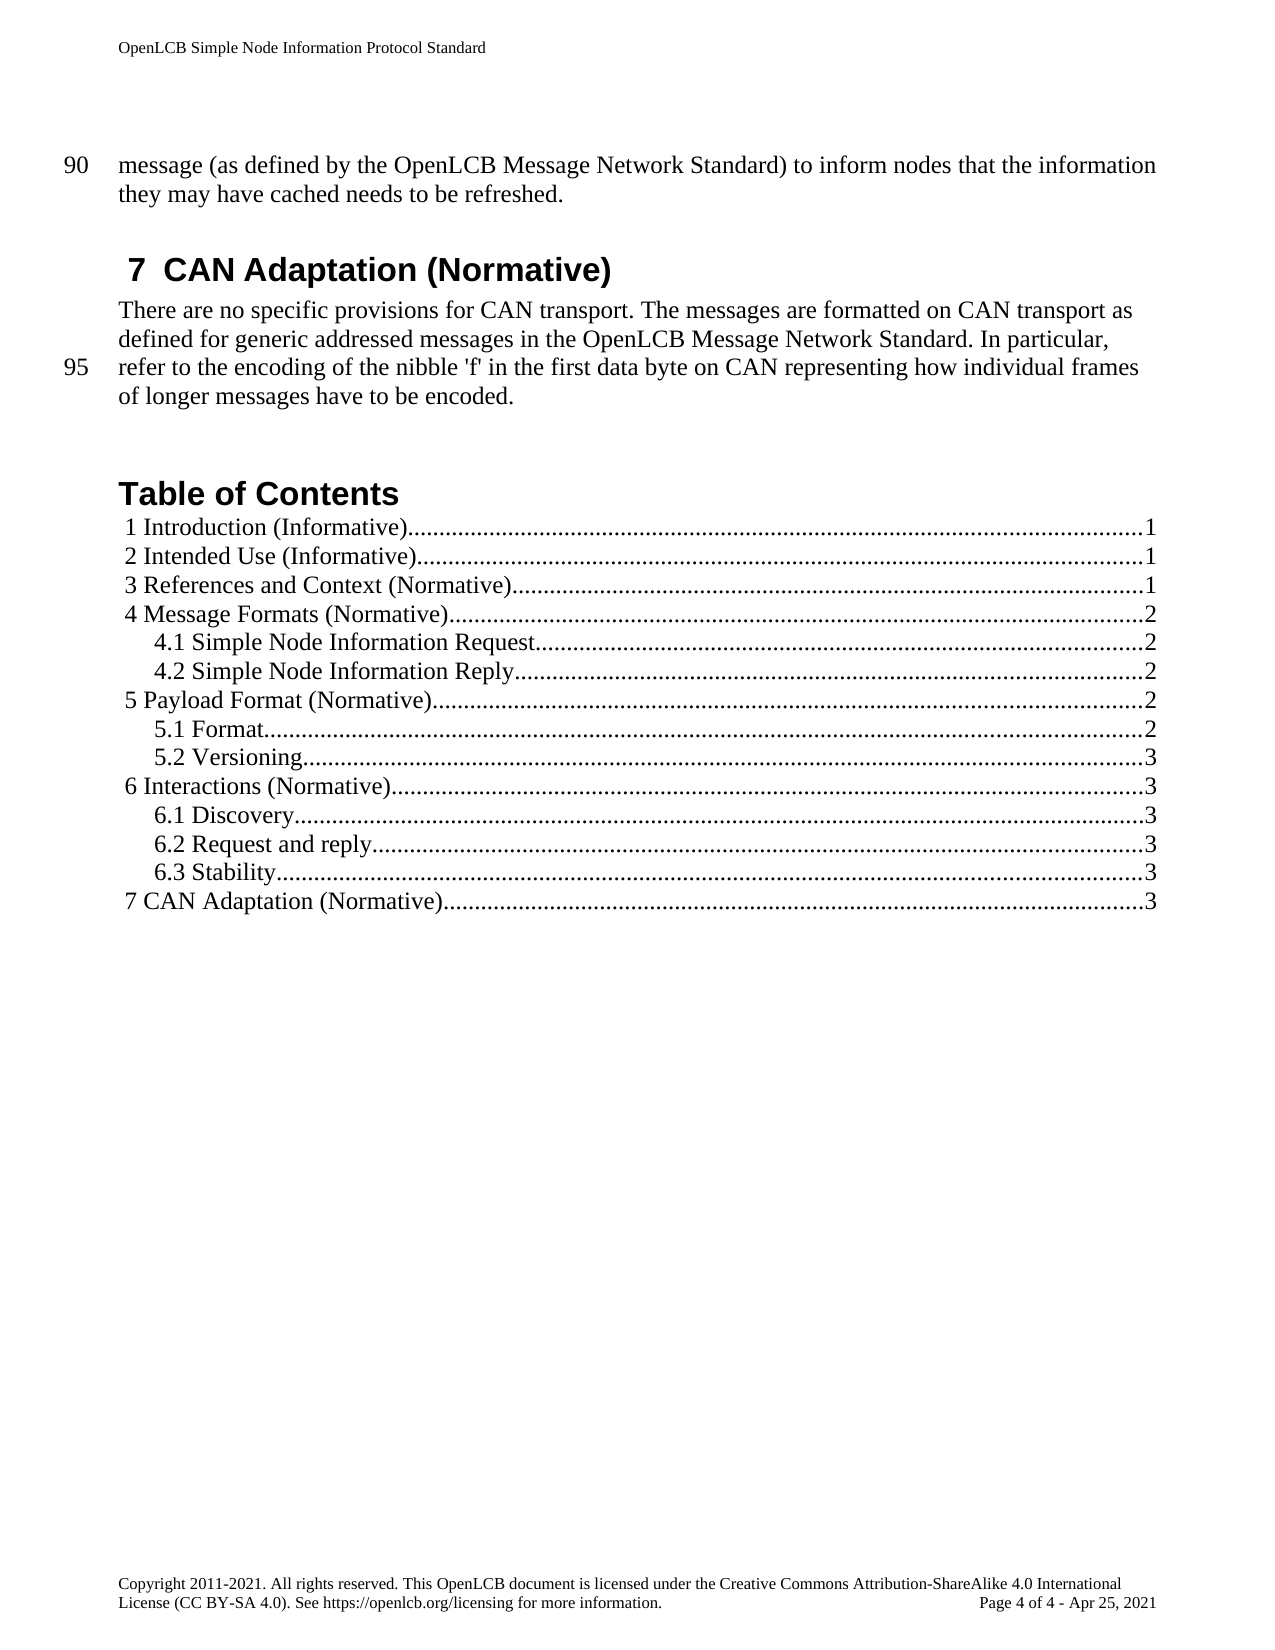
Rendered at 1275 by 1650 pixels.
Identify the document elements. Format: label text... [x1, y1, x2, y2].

text 1 Introduction (Informative) 1 [118, 512, 1157, 541]
text 4 Message Formats (Normative) 2 [118, 599, 1157, 627]
text There are no specific provisions for CAN transport. The messages are formatted on CAN transport as defined for generic addressed messages in the OpenLCB Message Network Standard. In particular, refer to the encoding of the nibble 'f' in the first data byte on CAN representing how individual frames of longer messages have to be encoded. [118, 295, 1157, 410]
text 6.1 Discovery 3 [148, 800, 1157, 829]
text 6.2 Request and reply 3 [148, 829, 1157, 857]
text message (as defined by the OpenLCB Message Network Standard) to inform nodes that the information they may have cached needs to be refreshed. [118, 150, 1157, 207]
text 7 CAN Adaptation (Normative) 3 [118, 886, 1157, 915]
text 6.3 Stability 3 [148, 857, 1157, 886]
text 5.2 Versioning 3 [148, 742, 1157, 771]
text 4.2 Simple Node Information Reply 2 [148, 656, 1157, 685]
text 4.1 Simple Node Information Request 2 [148, 627, 1157, 656]
text 5.1 Format 2 [148, 714, 1157, 742]
subtitle Table of Contents [118, 474, 1157, 512]
text 3 References and Context (Normative) 1 [118, 570, 1157, 599]
subtitle CAN Adaptation (Normative) [118, 250, 1157, 289]
text 5 Payload Format (Normative) 2 [118, 685, 1157, 714]
text 2 Intended Use (Informative) 1 [118, 541, 1157, 570]
text 6 Interactions (Normative) 3 [118, 771, 1157, 800]
